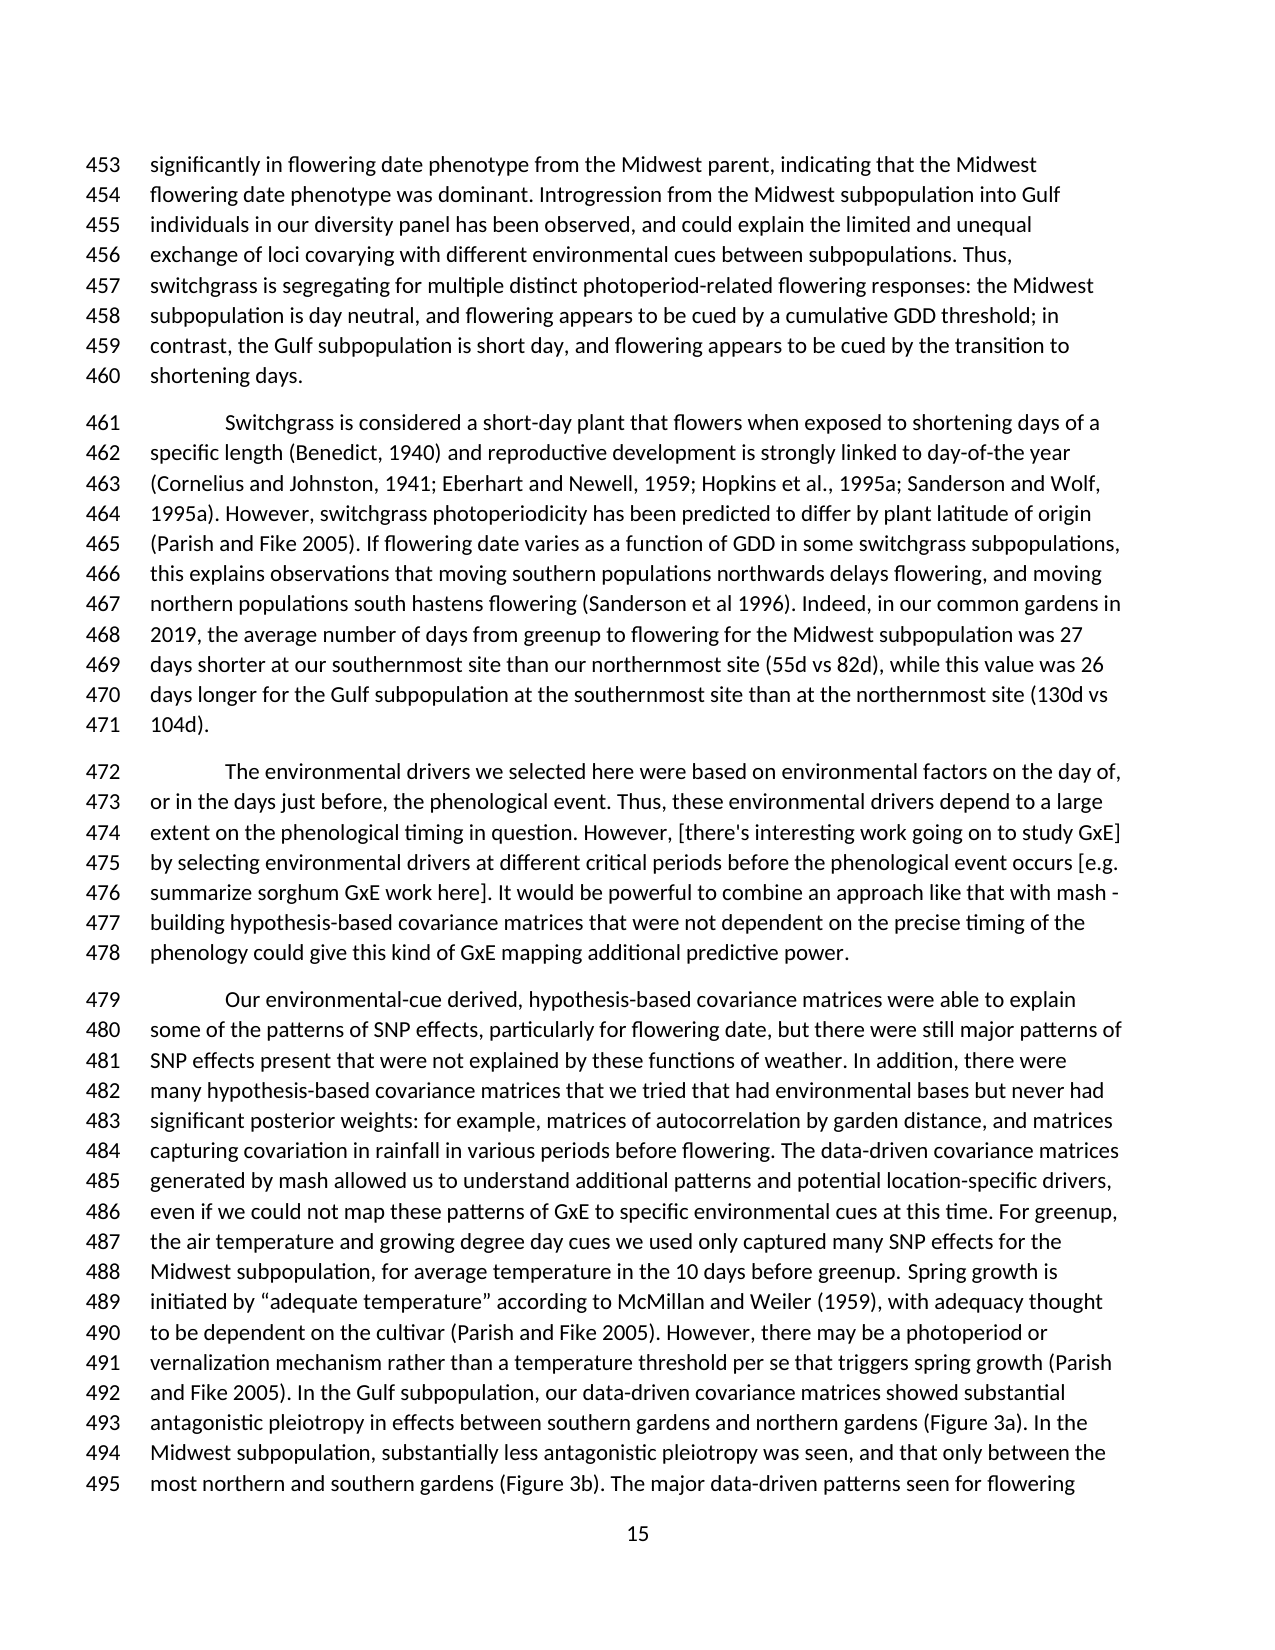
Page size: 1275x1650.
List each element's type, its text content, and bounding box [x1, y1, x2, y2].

text Switchgrass is considered a short-day plant that flowers when exposed to shortening days of a specific length (Benedict, 1940) and reproductive development is strongly linked to day-of-the year (Cornelius and Johnston, 1941; Eberhart and Newell, 1959; Hopkins et al., 1995a; Sanderson and Wolf, 1995a). However, switchgrass photoperiodicity has been predicted to differ by plant latitude of origin (Parish and Fike 2005). If flowering date varies as a function of GDD in some switchgrass subpopulations, this explains observations that moving southern populations northwards delays flowering, and moving northern populations south hastens flowering (Sanderson et al 1996). Indeed, in our common gardens in 2019, the average number of days from greenup to flowering for the Midwest subpopulation was 27 days shorter at our southernmost site than our northernmost site (55d vs 82d), while this value was 26 days longer for the Gulf subpopulation at the southernmost site than at the northernmost site (130d vs 104d). [150, 408, 1125, 738]
text significantly in flowering date phenotype from the Midwest parent, indicating that the Midwest flowering date phenotype was dominant. Introgression from the Midwest subpopulation into Gulf individuals in our diversity panel has been observed, and could explain the limited and unequal exchange of loci covarying with different environmental cues between subpopulations. Thus, switchgrass is segregating for multiple distinct photoperiod-related flowering responses: the Midwest subpopulation is day neutral, and flowering appears to be cued by a cumulative GDD threshold; in contrast, the Gulf subpopulation is short day, and flowering appears to be cued by the transition to shortening days. [150, 150, 1125, 389]
text The environmental drivers we selected here were based on environmental factors on the day of, or in the days just before, the phenological event. Thus, these environmental drivers depend to a large extent on the phenological timing in question. However, [there's interesting work going on to study GxE] by selecting environmental drivers at different critical periods before the phenological event occurs [e.g. summarize sorghum GxE work here]. It would be powerful to combine an approach like that with mash -building hypothesis-based covariance matrices that were not dependent on the precise timing of the phenology could give this kind of GxE mapping additional predictive power. [150, 757, 1125, 967]
text Our environmental-cue derived, hypothesis-based covariance matrices were able to explain some of the patterns of SNP effects, particularly for flowering date, but there were still major patterns of SNP effects present that were not explained by these functions of weather. In addition, there were many hypothesis-based covariance matrices that we tried that had environmental bases but never had significant posterior weights: for example, matrices of autocorrelation by garden distance, and matrices capturing covariation in rainfall in various periods before flowering. The data-driven covariance matrices generated by mash allowed us to understand additional patterns and potential location-specific drivers, even if we could not map these patterns of GxE to specific environmental cues at this time. For greenup, the air temperature and growing degree day cues we used only captured many SNP effects for the Midwest subpopulation, for average temperature in the 10 days before greenup. Spring growth is initiated by “adequate temperature” according to McMillan and Weiler (1959), with adequacy thought to be dependent on the cultivar (Parish and Fike 2005). However, there may be a photoperiod or vernalization mechanism rather than a temperature threshold per se that triggers spring growth (Parish and Fike 2005). In the Gulf subpopulation, our data-driven covariance matrices showed substantial antagonistic pleiotropy in effects between southern gardens and northern gardens (Figure 3a). In the Midwest subpopulation, substantially less antagonistic pleiotropy was seen, and that only between the most northern and southern gardens (Figure 3b). The major data-driven patterns seen for flowering [150, 985, 1125, 1497]
